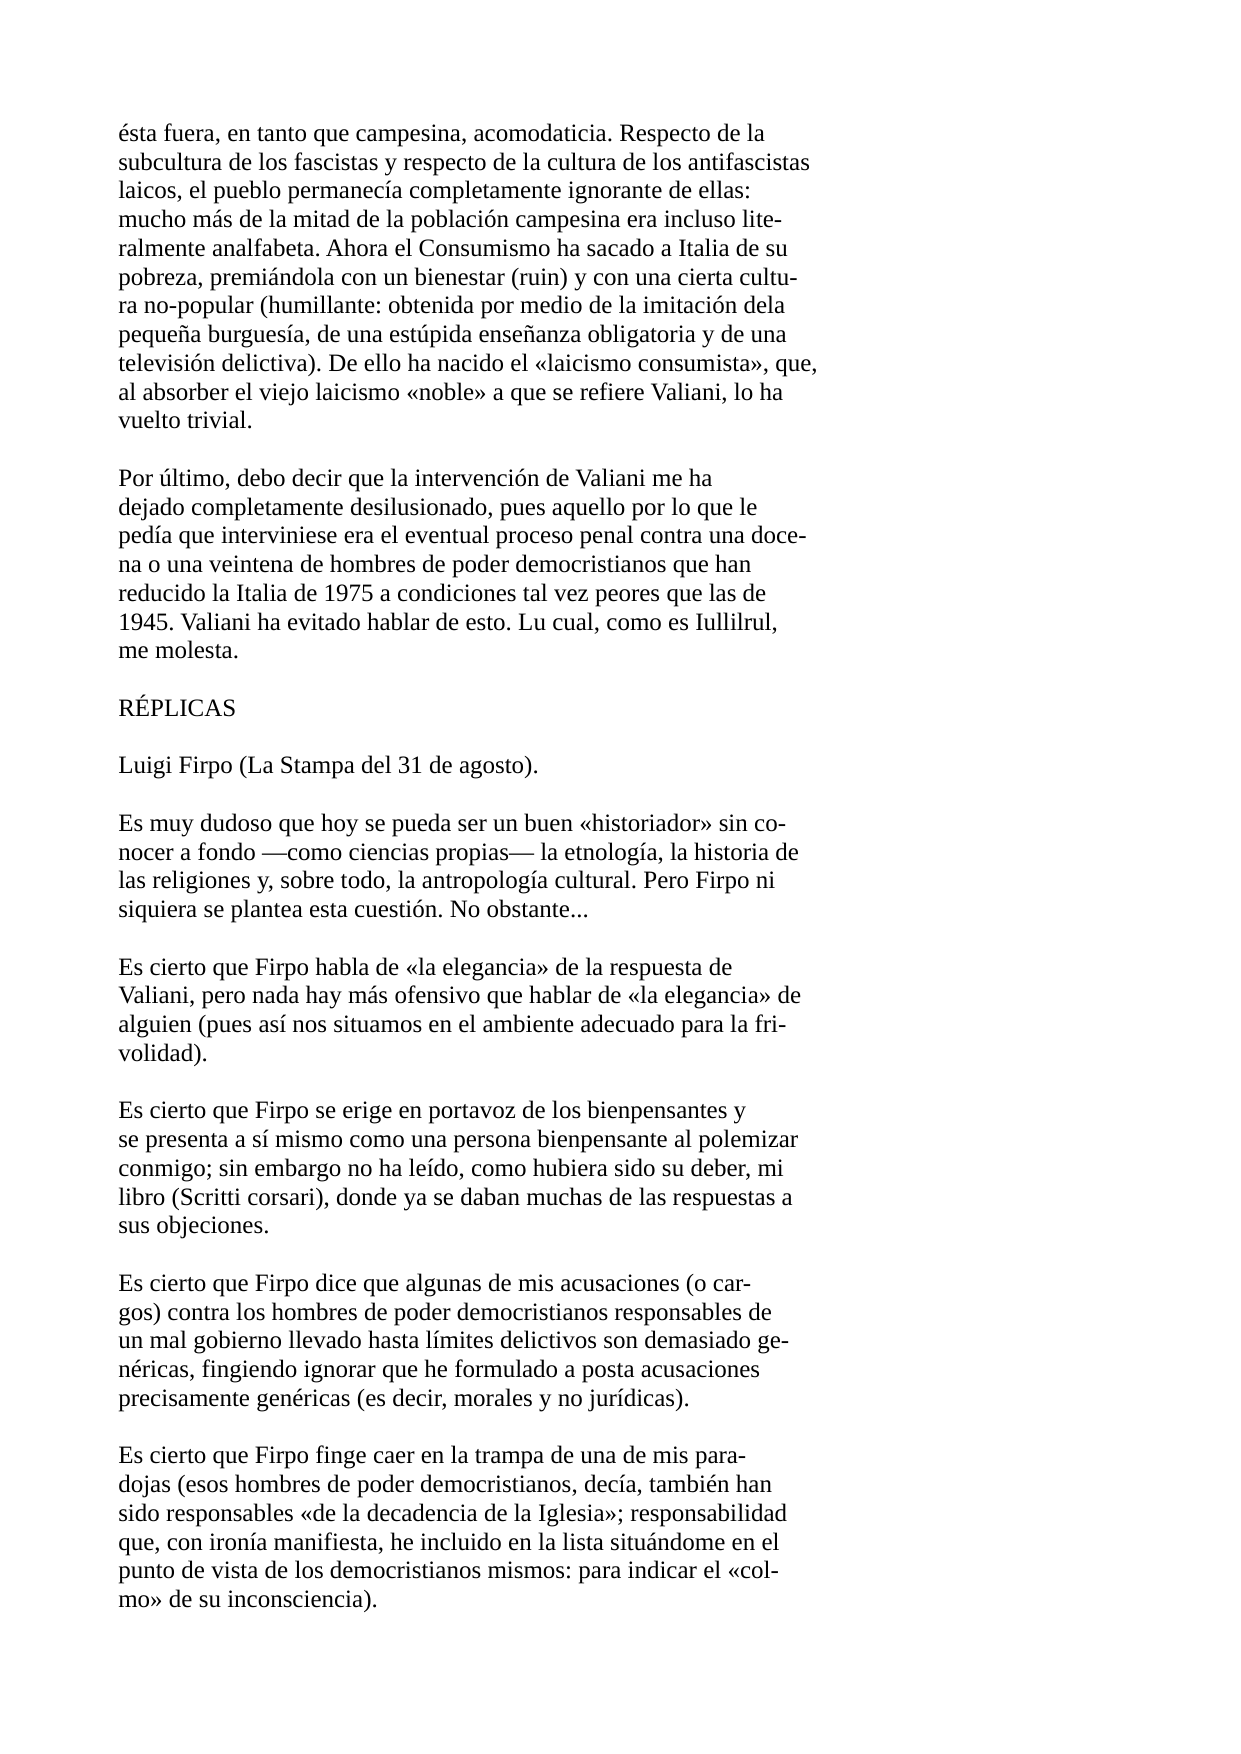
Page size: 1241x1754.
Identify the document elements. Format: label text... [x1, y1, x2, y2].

text volidad). [118, 1038, 1122, 1067]
text sus objeciones. [118, 1211, 1122, 1239]
text pequeña burguesía, de una estúpida enseñanza obligatoria y de una [118, 319, 1122, 348]
text que, con ironía manifiesta, he incluido en la lista situándome en el [118, 1527, 1122, 1556]
text Es cierto que Firpo habla de «la elegancia» de la respuesta de [118, 952, 1122, 981]
text ralmente analfabeta. Ahora el Consumismo ha sacado a Italia de su [118, 233, 1122, 262]
text Es muy dudoso que hoy se pueda ser un buen «historiador» sin co- [118, 808, 1122, 837]
text pobreza, premiándola con un bienestar (ruin) y con una cierta cultu- [118, 262, 1122, 291]
text pedía que interviniese era el eventual proceso penal contra una doce- [118, 521, 1122, 549]
text televisión delictiva). De ello ha nacido el «laicismo consumista», que, [118, 348, 1122, 377]
text siquiera se plantea esta cuestión. No obstante... [118, 894, 1122, 923]
text Luigi Firpo (La Stampa del 31 de agosto). [118, 751, 1122, 779]
text me molesta. [118, 636, 1122, 664]
text nocer a fondo —como ciencias propias— la etnología, la historia de [118, 837, 1122, 866]
text las religiones y, sobre todo, la antropología cultural. Pero Firpo ni [118, 866, 1122, 894]
text punto de vista de los democristianos mismos: para indicar el «col- [118, 1556, 1122, 1584]
text dojas (esos hombres de poder democristianos, decía, también han [118, 1469, 1122, 1498]
text na o una veintena de hombres de poder democristianos que han [118, 549, 1122, 578]
text gos) contra los hombres de poder democristianos responsables de [118, 1297, 1122, 1326]
text conmigo; sin embargo no ha leído, como hubiera sido su deber, mi [118, 1153, 1122, 1182]
text sido responsables «de la decadencia de la Iglesia»; responsabilidad [118, 1498, 1122, 1527]
text se presenta a sí mismo como una persona bienpensante al polemizar [118, 1124, 1122, 1153]
text subcultura de los fascistas y respecto de la cultura de los antifascistas [118, 147, 1122, 176]
text un mal gobierno llevado hasta límites delictivos son demasiado ge- [118, 1326, 1122, 1354]
text mo» de su inconsciencia). [118, 1584, 1122, 1613]
text al absorber el viejo laicismo «noble» a que se refiere Valiani, lo ha [118, 377, 1122, 406]
text laicos, el pueblo permanecía completamente ignorante de ellas: [118, 176, 1122, 204]
text reducido la Italia de 1975 a condiciones tal vez peores que las de [118, 578, 1122, 607]
text vuelto trivial. [118, 406, 1122, 434]
text Valiani, pero nada hay más ofensivo que hablar de «la elegancia» de [118, 981, 1122, 1009]
text Es cierto que Firpo finge caer en la trampa de una de mis para- [118, 1441, 1122, 1469]
text 1945. Valiani ha evitado hablar de esto. Lu cual, como es Iullilrul, [118, 607, 1122, 636]
text libro (Scritti corsari), donde ya se daban muchas de las respuestas a [118, 1182, 1122, 1211]
text mucho más de la mitad de la población campesina era incluso lite- [118, 204, 1122, 233]
text Por último, debo decir que la intervención de Valiani me ha [118, 463, 1122, 492]
text alguien (pues así nos situamos en el ambiente adecuado para la fri- [118, 1009, 1122, 1038]
text ésta fuera, en tanto que campesina, acomodaticia. Respecto de la [118, 118, 1122, 147]
text Es cierto que Firpo dice que algunas de mis acusaciones (o car- [118, 1268, 1122, 1297]
text ra no-popular (humillante: obtenida por medio de la imitación dela [118, 291, 1122, 319]
text Es cierto que Firpo se erige en portavoz de los bienpensantes y [118, 1096, 1122, 1124]
text RÉPLICAS [118, 693, 1122, 722]
text precisamente genéricas (es decir, morales y no jurídicas). [118, 1383, 1122, 1412]
text néricas, fingiendo ignorar que he formulado a posta acusaciones [118, 1354, 1122, 1383]
text dejado completamente desilusionado, pues aquello por lo que le [118, 492, 1122, 521]
